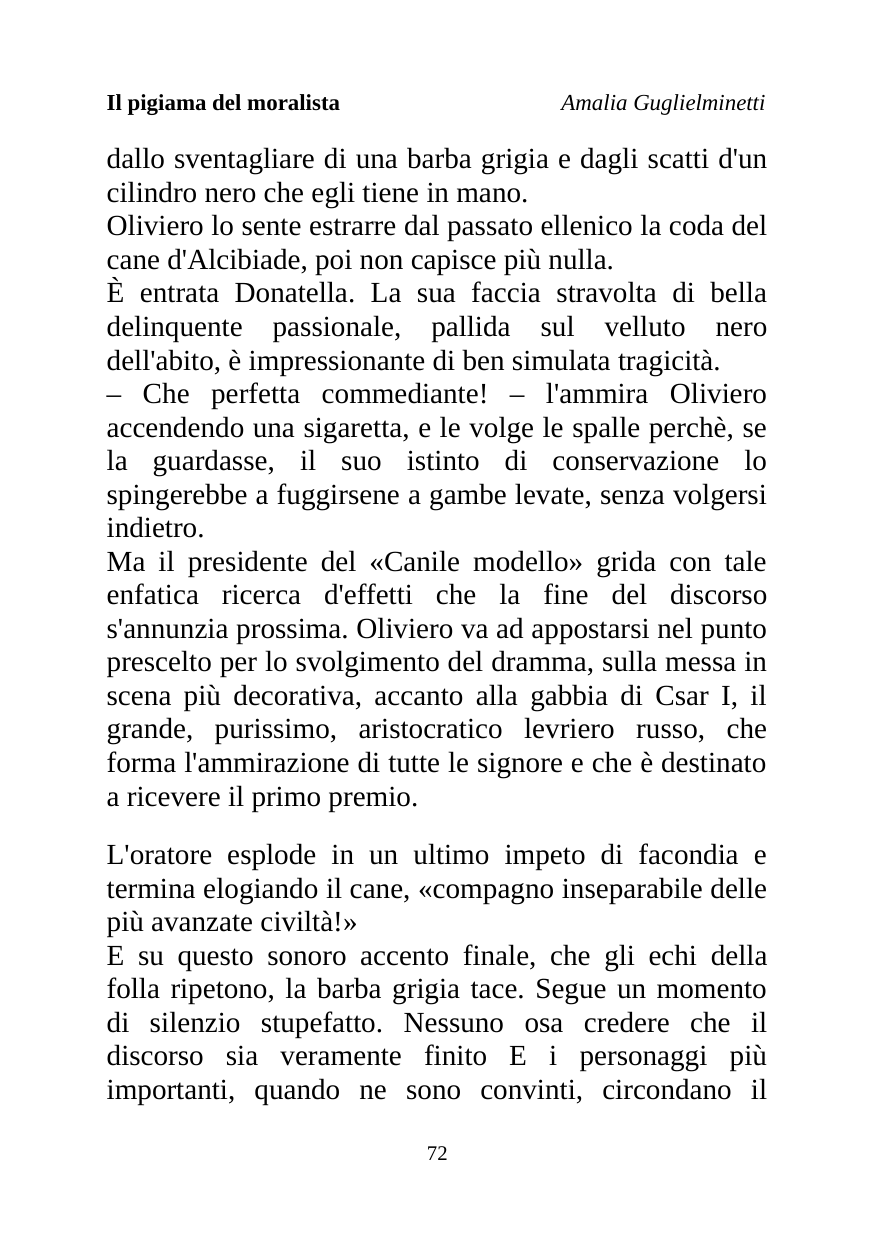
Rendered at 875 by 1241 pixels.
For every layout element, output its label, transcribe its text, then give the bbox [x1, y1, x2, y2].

text È entrata Donatella. La sua faccia stravolta di bella delinquente passionale, pallida sul velluto nero dell'abito, è impressionante di ben simulata tragicità. [106, 276, 768, 376]
text Ma il presidente del «Canile modello» grida con tale enfatica ricerca d'effetti che la fine del discorso s'annunzia prossima. Oliviero va ad appostarsi nel punto prescelto per lo svolgimento del dramma, sulla messa in scena più decorativa, accanto alla gabbia di Csar I, il grande, purissimo, aristocratico levriero russo, che forma l'ammirazione di tutte le signore e che è destinato a ricevere il primo premio. [106, 544, 768, 812]
text L'oratore esplode in un ultimo impeto di facondia e termina elogiando il cane, «compagno inseparabile delle più avanzate civiltà!» [106, 837, 768, 938]
text – Che perfetta commediante! – l'ammira Oliviero accendendo una sigaretta, e le volge le spalle perchè, se la guardasse, il suo istinto di conservazione lo spingerebbe a fuggirsene a gambe levate, senza volgersi indietro. [106, 376, 768, 544]
text dallo sventagliare di una barba grigia e dagli scatti d'un cilindro nero che egli tiene in mano. [106, 141, 768, 208]
text E su questo sonoro accento finale, che gli echi della folla ripetono, la barba grigia tace. Segue un momento di silenzio stupefatto. Nessuno osa credere che il discorso sia veramente finito E i personaggi più importanti, quando ne sono convinti, circondano il [106, 938, 768, 1106]
text Oliviero lo sente estrarre dal passato ellenico la coda del cane d'Alcibiade, poi non capisce più nulla. [106, 208, 768, 276]
